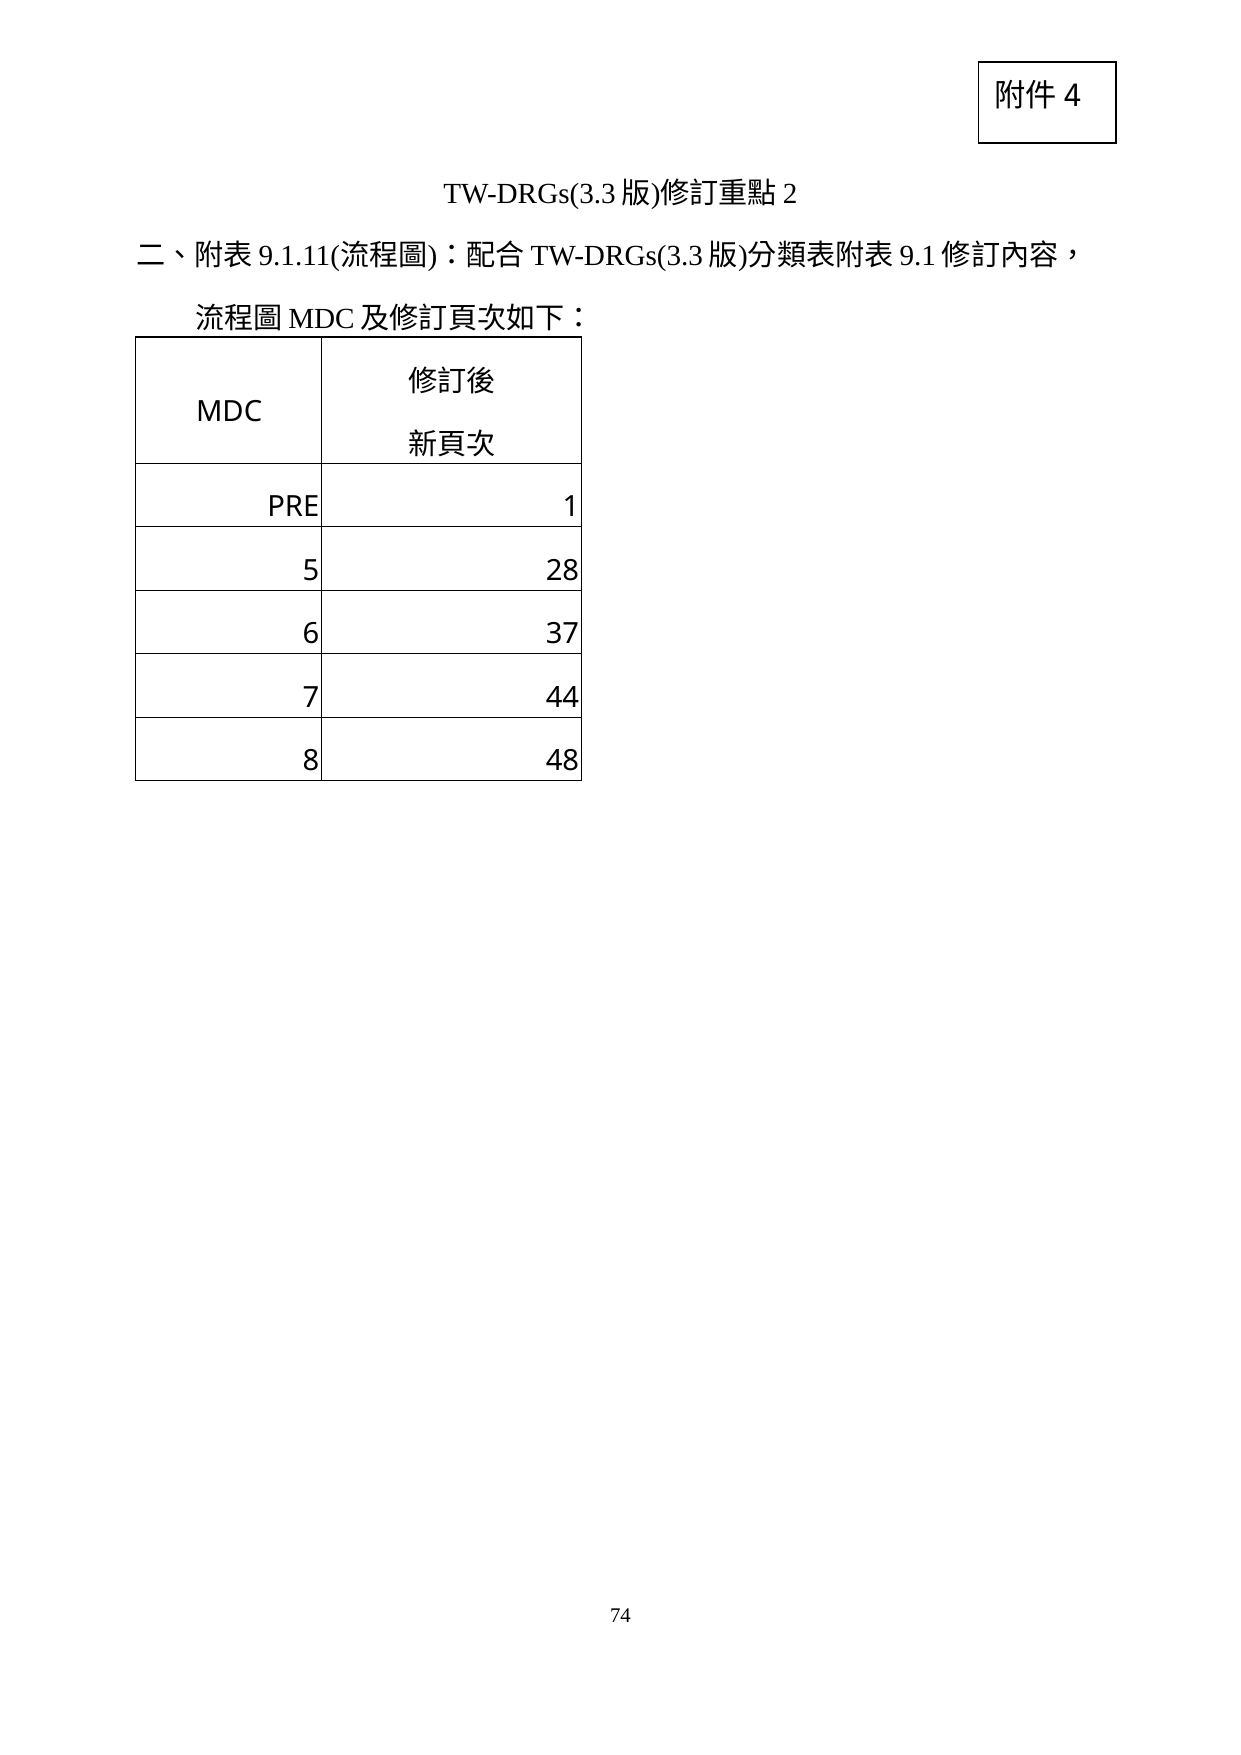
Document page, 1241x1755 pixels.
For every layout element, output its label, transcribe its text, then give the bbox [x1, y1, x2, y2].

table_header MDC [136, 338, 321, 462]
table_cell 8 [136, 718, 321, 780]
table_cell 7 [136, 654, 321, 717]
table_cell 6 [136, 591, 321, 653]
table_cell 1 [322, 464, 581, 526]
table_cell 44 [322, 654, 581, 717]
table_cell PRE [136, 464, 321, 526]
table_cell 48 [322, 718, 581, 780]
text TW-DRGs(3.3版)修訂重點2 [136, 149, 1104, 211]
table_cell 5 [136, 527, 321, 589]
text 附件4 [994, 70, 1100, 116]
text [979, 63, 1115, 142]
table_cell 37 [322, 591, 581, 653]
table_cell 28 [322, 527, 581, 589]
text 二、附表9.1.11(流程圖)：配合TW-DRGs(3.3版)分類表附表9.1修訂內容，流程圖MDC及修訂頁次如下： [136, 211, 1104, 336]
table_header 修訂後 新頁次 [322, 338, 581, 462]
